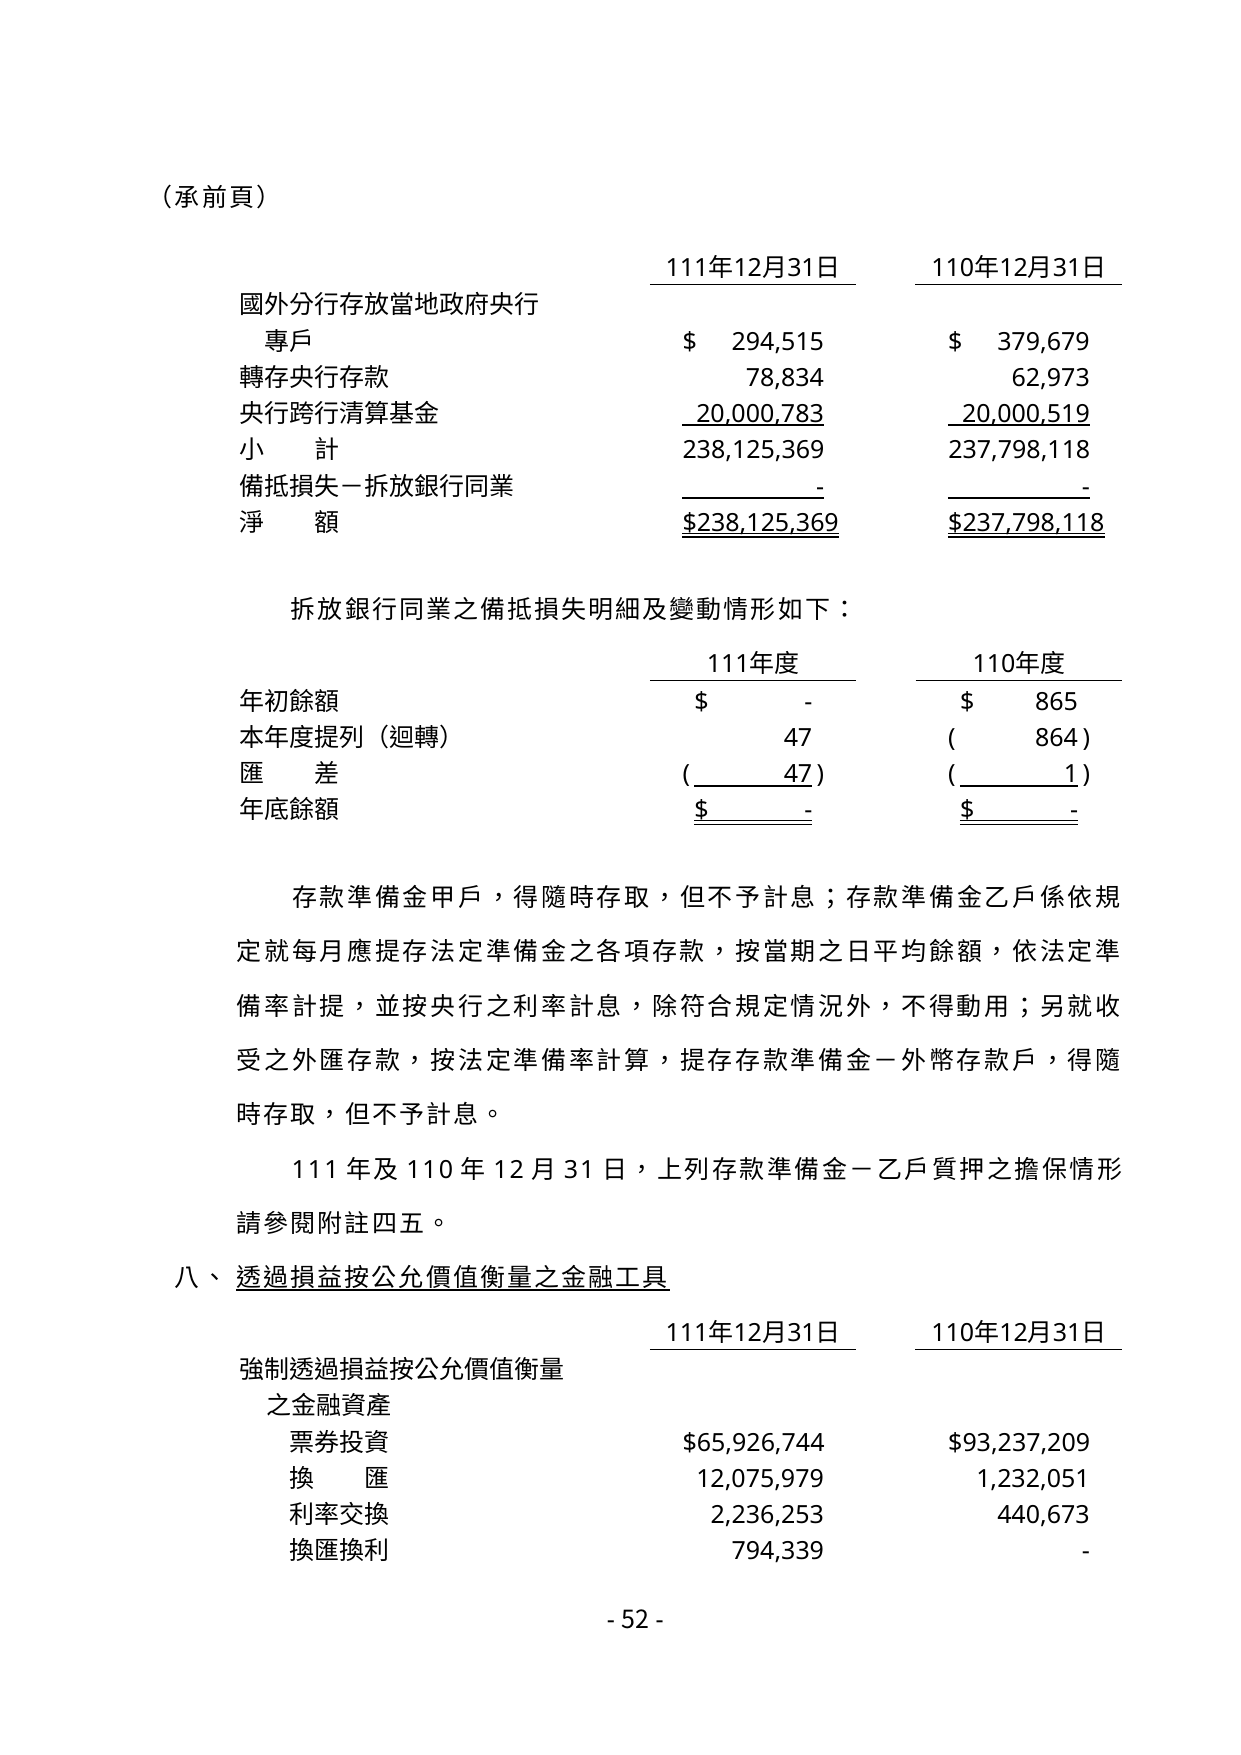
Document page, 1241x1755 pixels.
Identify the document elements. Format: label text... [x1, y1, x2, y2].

table_cell 換 匯 [236, 1458, 591, 1494]
table_cell $ 294,515 [650, 285, 856, 357]
table_header 110年度 [916, 644, 1122, 680]
table_cell 轉存央行存款 [236, 357, 591, 393]
table_cell [856, 1458, 915, 1494]
table_cell [591, 1531, 650, 1567]
table_cell [591, 1495, 650, 1531]
table_cell [591, 430, 650, 466]
table_cell [856, 680, 916, 717]
table_cell [591, 502, 650, 538]
table_cell $ 379,679 [915, 285, 1122, 357]
table_header 111年12月31日 [650, 1312, 856, 1348]
text 拆放銀行同業之備抵損失明細及變動情形如下： [236, 589, 1122, 626]
table_cell [856, 754, 916, 790]
table_cell 年初餘額 [236, 680, 591, 717]
table_cell ( 1 ) [916, 754, 1122, 790]
table_cell $ 93,237,209 [915, 1422, 1122, 1458]
table_cell [856, 1349, 915, 1422]
table_cell 12,075,979 [650, 1458, 856, 1494]
table_header 110年12月31日 [915, 1312, 1122, 1348]
table_cell - [915, 1531, 1122, 1567]
table_cell [591, 357, 650, 393]
table_cell 年底餘額 [236, 790, 591, 826]
table_cell 20,000,519 [915, 394, 1122, 430]
table_cell $ 65,926,744 [650, 1422, 856, 1458]
table_cell $ - [650, 681, 856, 717]
table_cell 國外分行存放當地政府央行 專戶 [236, 284, 591, 357]
table_cell 238,125,369 [650, 430, 856, 466]
table_cell [856, 1422, 915, 1458]
text （承前頁） [148, 177, 1122, 213]
table_cell [591, 718, 650, 754]
table_cell 利率交換 [236, 1495, 591, 1531]
table_cell 小 計 [236, 430, 591, 466]
table_cell 淨 額 [236, 502, 591, 538]
table_header [236, 1312, 591, 1348]
table_header [591, 248, 650, 284]
table_cell [591, 466, 650, 502]
table_cell [856, 357, 915, 393]
table_cell [591, 1422, 650, 1458]
table_cell [591, 1349, 650, 1422]
table_cell 62,973 [915, 357, 1122, 393]
table_cell - [650, 466, 856, 502]
table_header [236, 248, 591, 284]
table_cell 794,339 [650, 1531, 856, 1567]
table_cell 78,834 [650, 357, 856, 393]
table_header [236, 644, 591, 680]
table_cell 2,236,253 [650, 1495, 856, 1531]
table_cell [856, 1495, 915, 1531]
table_cell 換匯換利 [236, 1531, 591, 1567]
text 111年及110年12月31日，上列存款準備金－乙戶質押之擔保情形請參閱附註四五。 [236, 1149, 1122, 1240]
table_header 111年12月31日 [650, 248, 856, 284]
table_cell [650, 1350, 856, 1422]
text 存款準備金甲戶，得隨時存取，但不予計息；存款準備金乙戶係依規定就每月應提存法定準備金之各項存款，按當期之日平均餘額，依法定準備率計提，並按央行之利率計息，除符合規定情況外，不得動用；另就收受之外匯存款，按法定準備率計算，提存存款準備金－外幣存款戶，得隨時存取，但不予計息。 [236, 877, 1122, 1131]
table_cell [591, 790, 650, 826]
table_cell 強制透過損益按公允價值衡量之金融資產 [236, 1349, 591, 1422]
table_header [856, 644, 916, 680]
table_cell 備抵損失－拆放銀行同業 [236, 466, 591, 502]
table_cell [591, 754, 650, 790]
table_cell 本年度提列（迴轉） [236, 718, 591, 754]
table_cell [591, 1458, 650, 1494]
table_cell ( 47 ) [650, 754, 856, 790]
table_cell ( 864 ) [916, 718, 1122, 754]
table_header 110年12月31日 [915, 248, 1122, 284]
table_cell $ 237,798,118 [915, 502, 1122, 538]
table_cell 票券投資 [236, 1422, 591, 1458]
table_cell $ - [650, 790, 856, 826]
table_cell [856, 502, 915, 538]
table_header [856, 248, 915, 284]
table_cell [856, 718, 916, 754]
table_cell [856, 790, 916, 826]
table_cell $ 238,125,369 [650, 502, 856, 538]
table_cell 237,798,118 [915, 430, 1122, 466]
text 八、 透過損益按公允價值衡量之金融工具 [148, 1258, 1122, 1294]
table_cell - [915, 466, 1122, 502]
table_cell [591, 284, 650, 357]
table_header 111年度 [650, 644, 856, 680]
table_cell [591, 394, 650, 430]
table_cell [915, 1350, 1122, 1422]
table_cell 47 [650, 718, 856, 754]
table_header [591, 644, 650, 680]
table_cell $ - [916, 790, 1122, 826]
table_cell 央行跨行清算基金 [236, 394, 591, 430]
table_header [591, 1312, 650, 1348]
table_header [856, 1312, 915, 1348]
table_cell $ 865 [916, 681, 1122, 717]
table_cell [856, 394, 915, 430]
table_cell [856, 1531, 915, 1567]
table_cell 20,000,783 [650, 394, 856, 430]
table_cell [856, 430, 915, 466]
table_cell [856, 284, 915, 357]
table_cell 1,232,051 [915, 1458, 1122, 1494]
table_cell [856, 466, 915, 502]
table_cell 匯 差 [236, 754, 591, 790]
table_cell 440,673 [915, 1495, 1122, 1531]
table_cell [591, 680, 650, 717]
